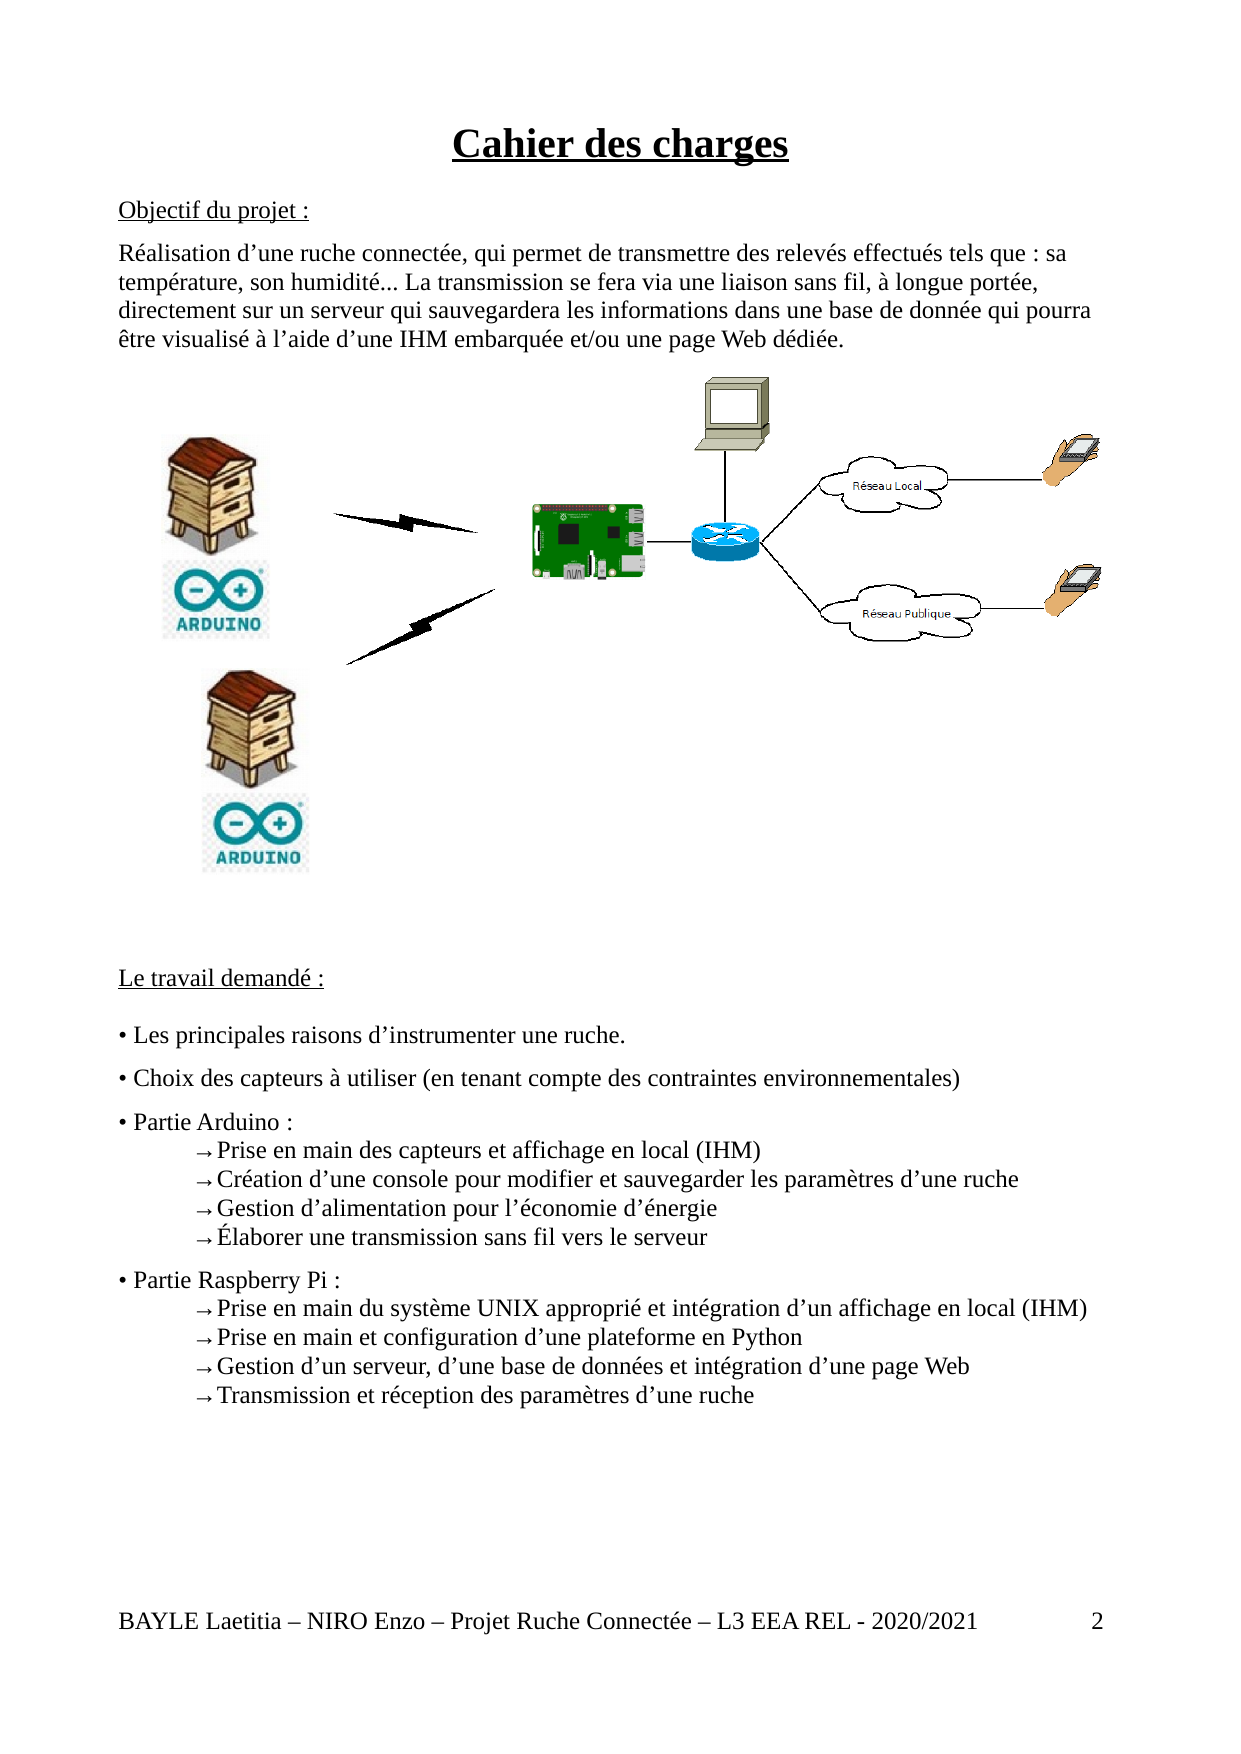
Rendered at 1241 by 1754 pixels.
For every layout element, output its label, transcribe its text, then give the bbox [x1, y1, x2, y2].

text →Prise en main des capteurs et affichage en local (IHM) [118, 1135, 1122, 1164]
text • Partie Raspberry Pi : [118, 1265, 1122, 1293]
text →Création d’une console pour modifier et sauvegarder les paramètres d’une ruche [118, 1164, 1122, 1193]
text →Transmission et réception des paramètres d’une ruche [118, 1380, 1122, 1408]
text • Partie Arduino : [118, 1107, 1122, 1135]
text →Prise en main et configuration d’une plateforme en Python [118, 1322, 1122, 1351]
text →Prise en main du système UNIX approprié et intégration d’un affichage en local (IHM) [118, 1293, 1122, 1322]
text • Les principales raisons d’instrumenter une ruche. [118, 1020, 1122, 1049]
picture [160, 377, 1102, 877]
text Objectif du projet : [118, 195, 1122, 223]
text • Choix des capteurs à utiliser (en tenant compte des contraintes environnementales) [118, 1063, 1122, 1092]
text Le travail demandé : [118, 963, 1122, 992]
text →Élaborer une transmission sans fil vers le serveur [118, 1222, 1122, 1250]
text Cahier des charges [118, 118, 1122, 166]
text Réalisation d’une ruche connectée, qui permet de transmettre des relevés effectués tels que : sa température, son humidité... La transmission se fera via une liaison sans fil, à longue portée, directement sur un serveur qui sauvegardera les informations dans une base de donnée qui pourra être visualisé à l’aide d’une IHM embarquée et/ou une page Web dédiée. [118, 238, 1122, 353]
text →Gestion d’alimentation pour l’économie d’énergie [118, 1193, 1122, 1222]
text →Gestion d’un serveur, d’une base de données et intégration d’une page Web [118, 1351, 1122, 1380]
